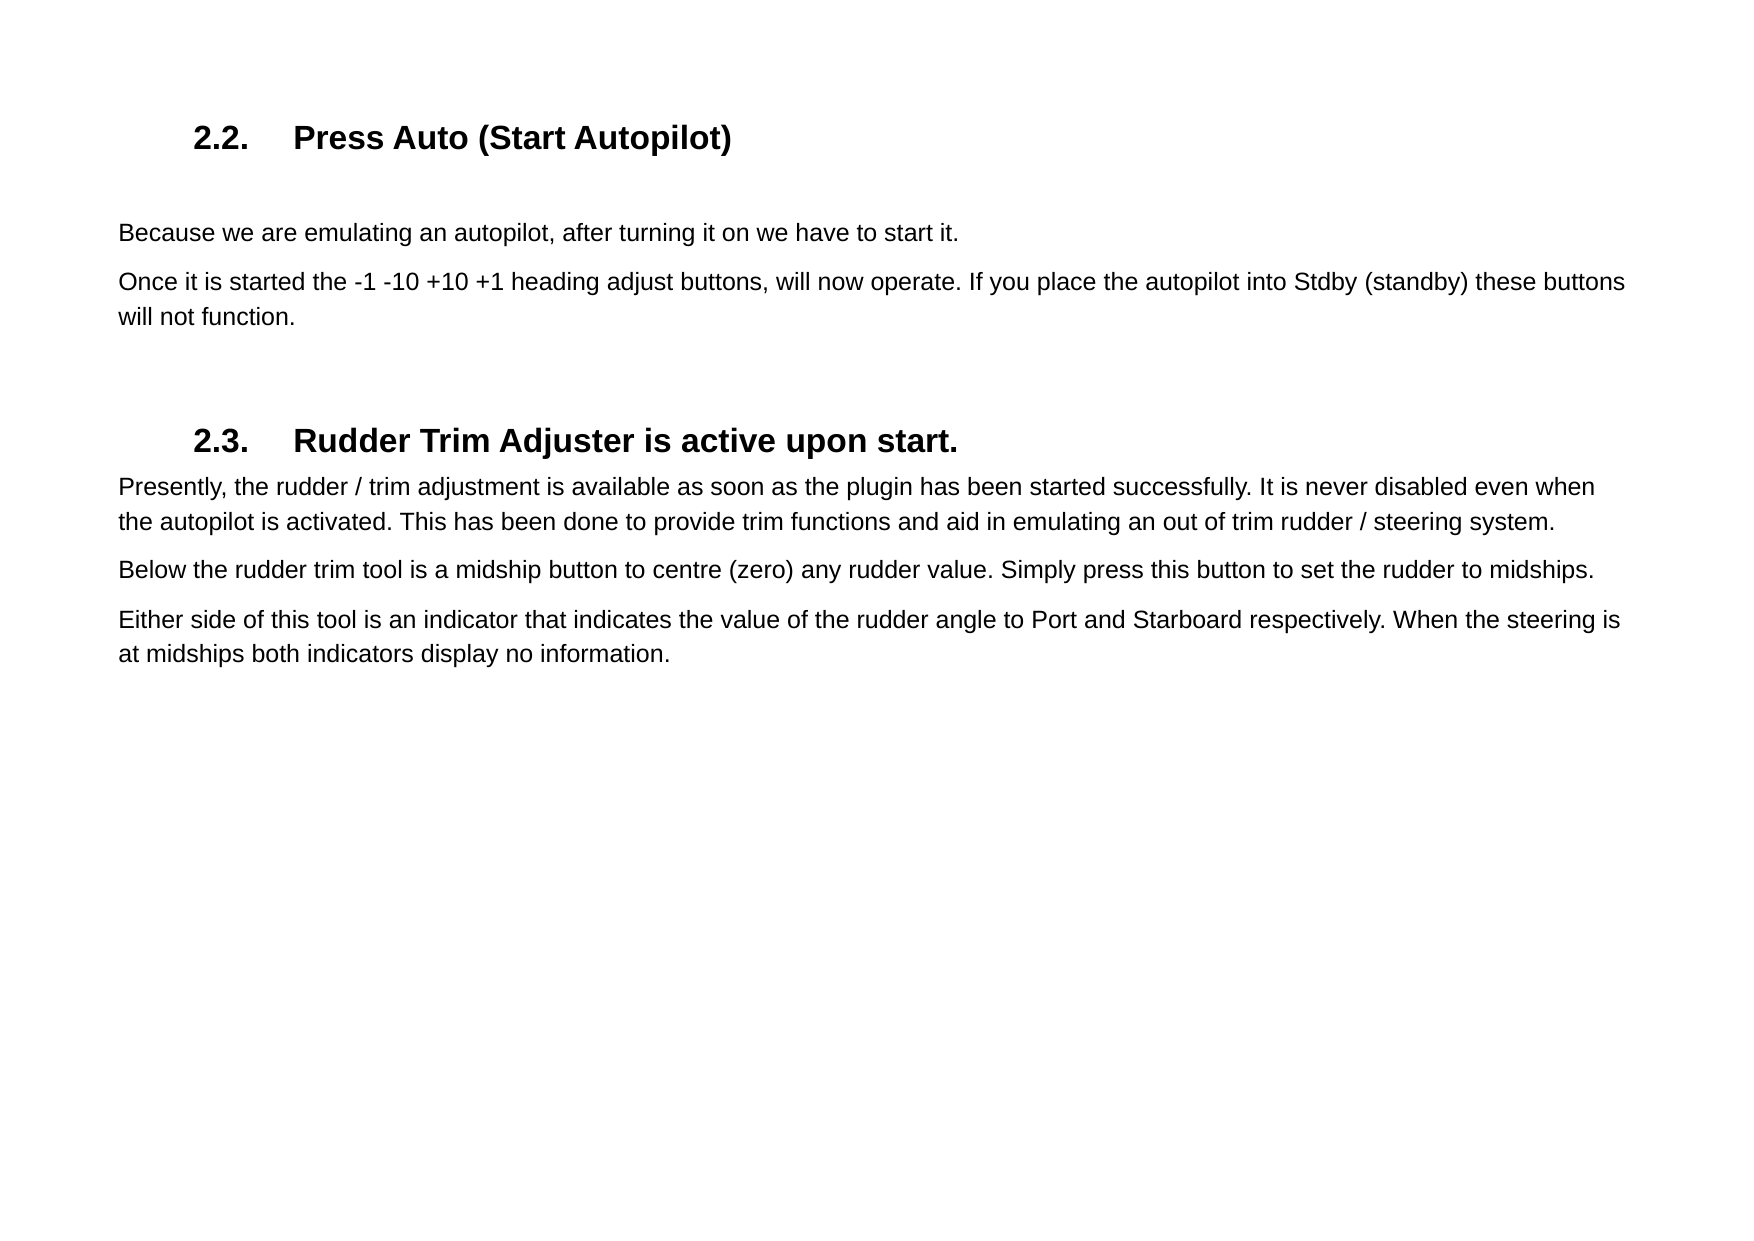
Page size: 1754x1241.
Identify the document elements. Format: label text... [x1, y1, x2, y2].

subtitle Rudder Trim Adjuster is active upon start. [193, 421, 1636, 459]
subtitle Press Auto (Start Autopilot) [193, 118, 1636, 157]
text Once it is started the -1 -10 +10 +1 heading adjust buttons, will now operate. If you place the autopilot into Stdby (standby) these buttons will not function. [118, 267, 1636, 331]
text Either side of this tool is an indicator that indicates the value of the rudder angle to Port and Starboard respectively. When the steering is at midships both indicators display no information. [118, 604, 1636, 668]
text Presently, the rudder / trim adjustment is available as soon as the plugin has been started successfully. It is never disabled even when the autopilot is activated. This has been done to provide trim functions and aid in emulating an out of trim rudder / steering system. [118, 472, 1636, 535]
text Because we are emulating an autopilot, after turning it on we have to start it. [118, 218, 1636, 247]
text Below the rudder trim tool is a midship button to centre (zero) any rudder value. Simply press this button to set the rudder to midships. [118, 556, 1636, 584]
